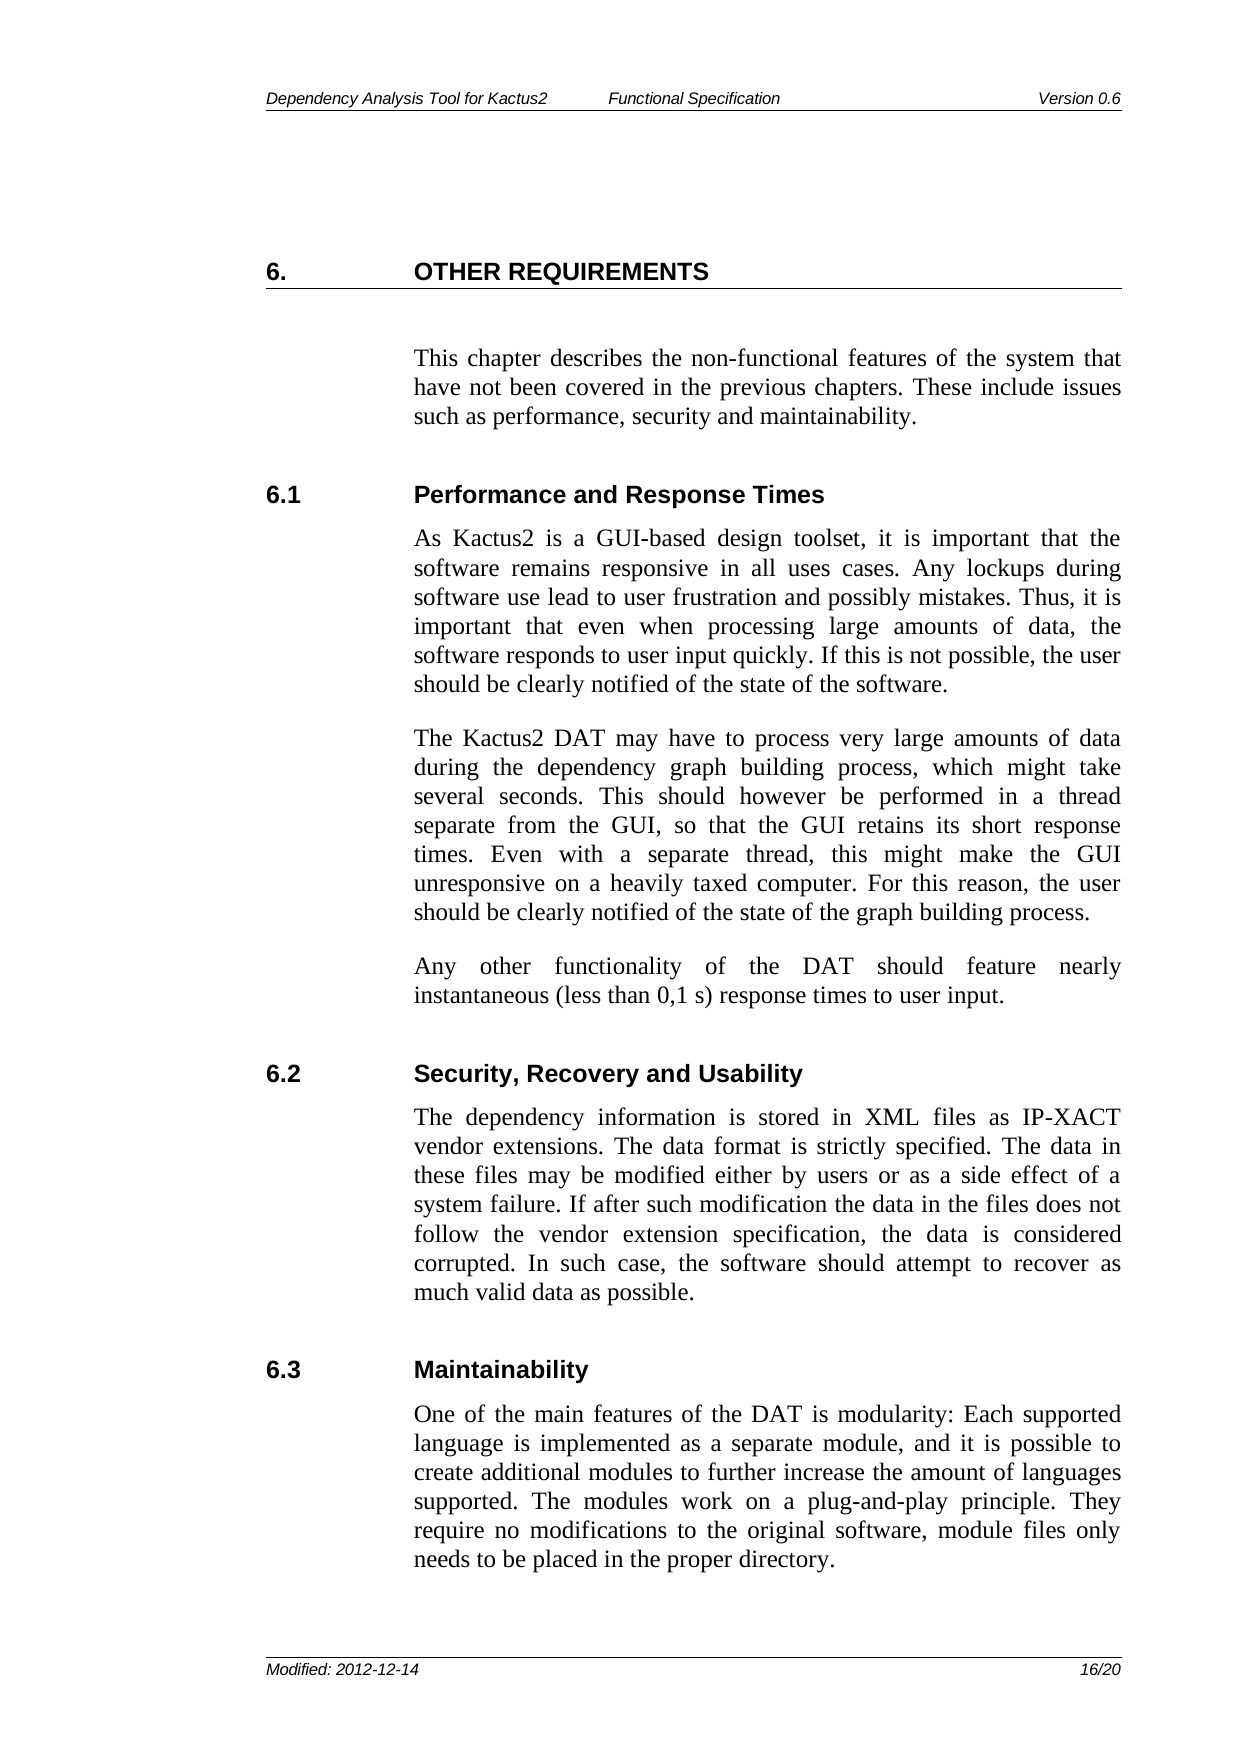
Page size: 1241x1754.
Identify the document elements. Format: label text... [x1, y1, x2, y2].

text As Kactus2 is a GUI-based design toolset, it is important that the software remains responsive in all uses cases. Any lockups during software use lead to user frustration and possibly mistakes. Thus, it is important that even when processing large amounts of data, the software responds to user input quickly. If this is not possible, the user should be clearly notified of the state of the software. [413, 523, 1122, 698]
text This chapter describes the non-functional features of the system that have not been covered in the previous chapters. These include issues such as performance, security and maintainability. [413, 343, 1122, 430]
subtitle Maintainability [266, 1355, 1122, 1384]
text The Kactus2 DAT may have to process very large amounts of data during the dependency graph building process, which might take several seconds. This should however be performed in a thread separate from the GUI, so that the GUI retains its short response times. Even with a separate thread, this might make the GUI unresponsive on a heavily taxed computer. For this reason, the user should be clearly notified of the state of the graph building process. [413, 722, 1122, 926]
subtitle Security, Recovery and Usability [266, 1059, 1122, 1088]
text The dependency information is stored in XML files as IP-XACT vendor extensions. The data format is strictly specified. The data in these files may be modified either by users or as a side effect of a system failure. If after such modification the data in the files does not follow the vendor extension specification, the data is considered corrupted. In such case, the software should attempt to recover as much valid data as possible. [413, 1102, 1122, 1306]
text Any other functionality of the DAT should feature nearly instantaneous (less than 0,1 s) response times to user input. [413, 951, 1122, 1009]
subtitle Other Requirements [266, 257, 1122, 288]
text One of the main features of the DAT is modularity: Each supported language is implemented as a separate module, and it is possible to create additional modules to further increase the amount of languages supported. The modules work on a plug-and-play principle. They require no modifications to the original software, module files only needs to be placed in the proper directory. [413, 1399, 1122, 1573]
subtitle Performance and Response Times [266, 480, 1122, 509]
